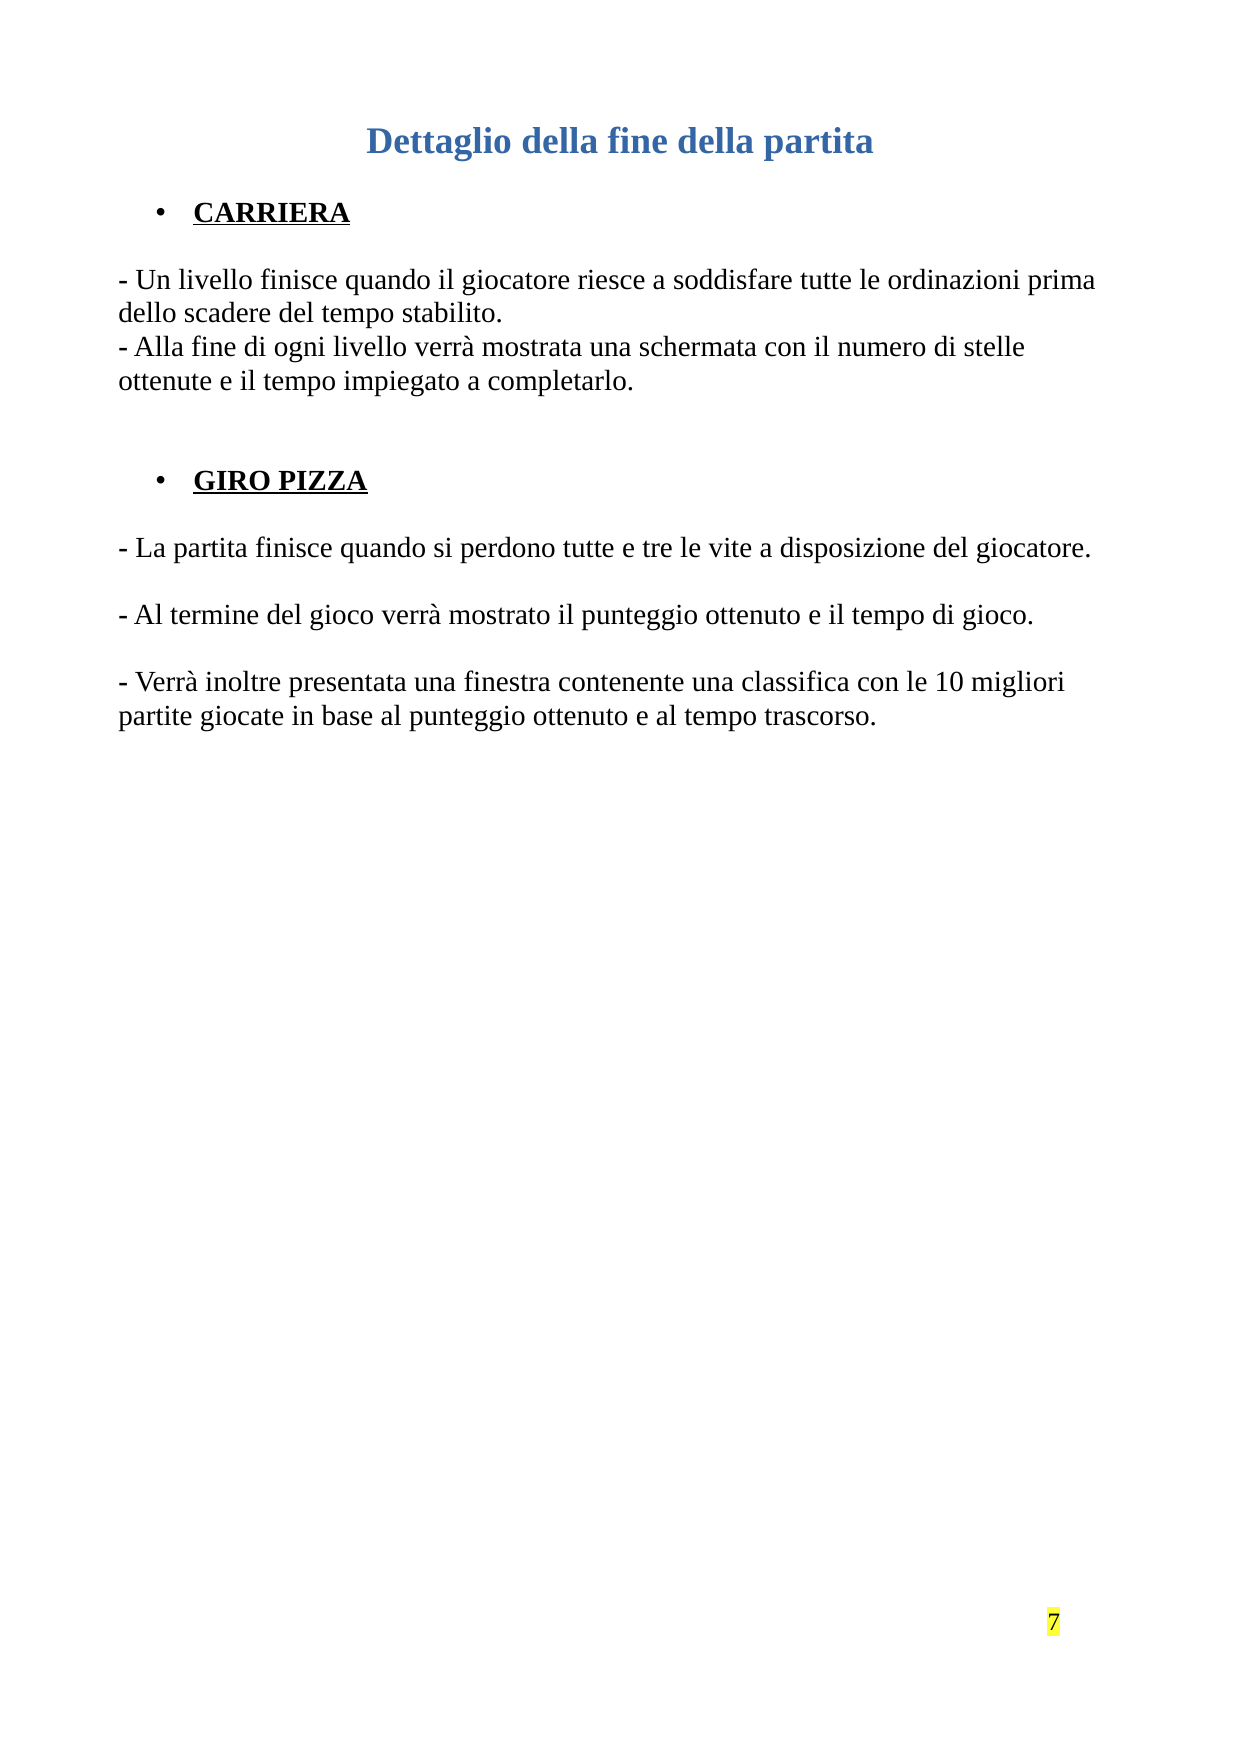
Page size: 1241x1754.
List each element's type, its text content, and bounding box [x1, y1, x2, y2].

text - Alla fine di ogni livello verrà mostrata una schermata con il numero di stelle ottenute e il tempo impiegato a completarlo. [118, 329, 1122, 396]
list GIRO PIZZA [156, 463, 1122, 497]
text Dettaglio della fine della partita [118, 118, 1122, 161]
list CARRIERA [156, 195, 1122, 228]
text - Un livello finisce quando il giocatore riesce a soddisfare tutte le ordinazioni prima dello scadere del tempo stabilito. [118, 262, 1122, 329]
text - La partita finisce quando si perdono tutte e tre le vite a disposizione del giocatore. [118, 530, 1122, 564]
text - Al termine del gioco verrà mostrato il punteggio ottenuto e il tempo di gioco. [118, 597, 1122, 631]
text - Verrà inoltre presentata una finestra contenente una classifica con le 10 migliori partite giocate in base al punteggio ottenuto e al tempo trascorso. [118, 664, 1122, 732]
